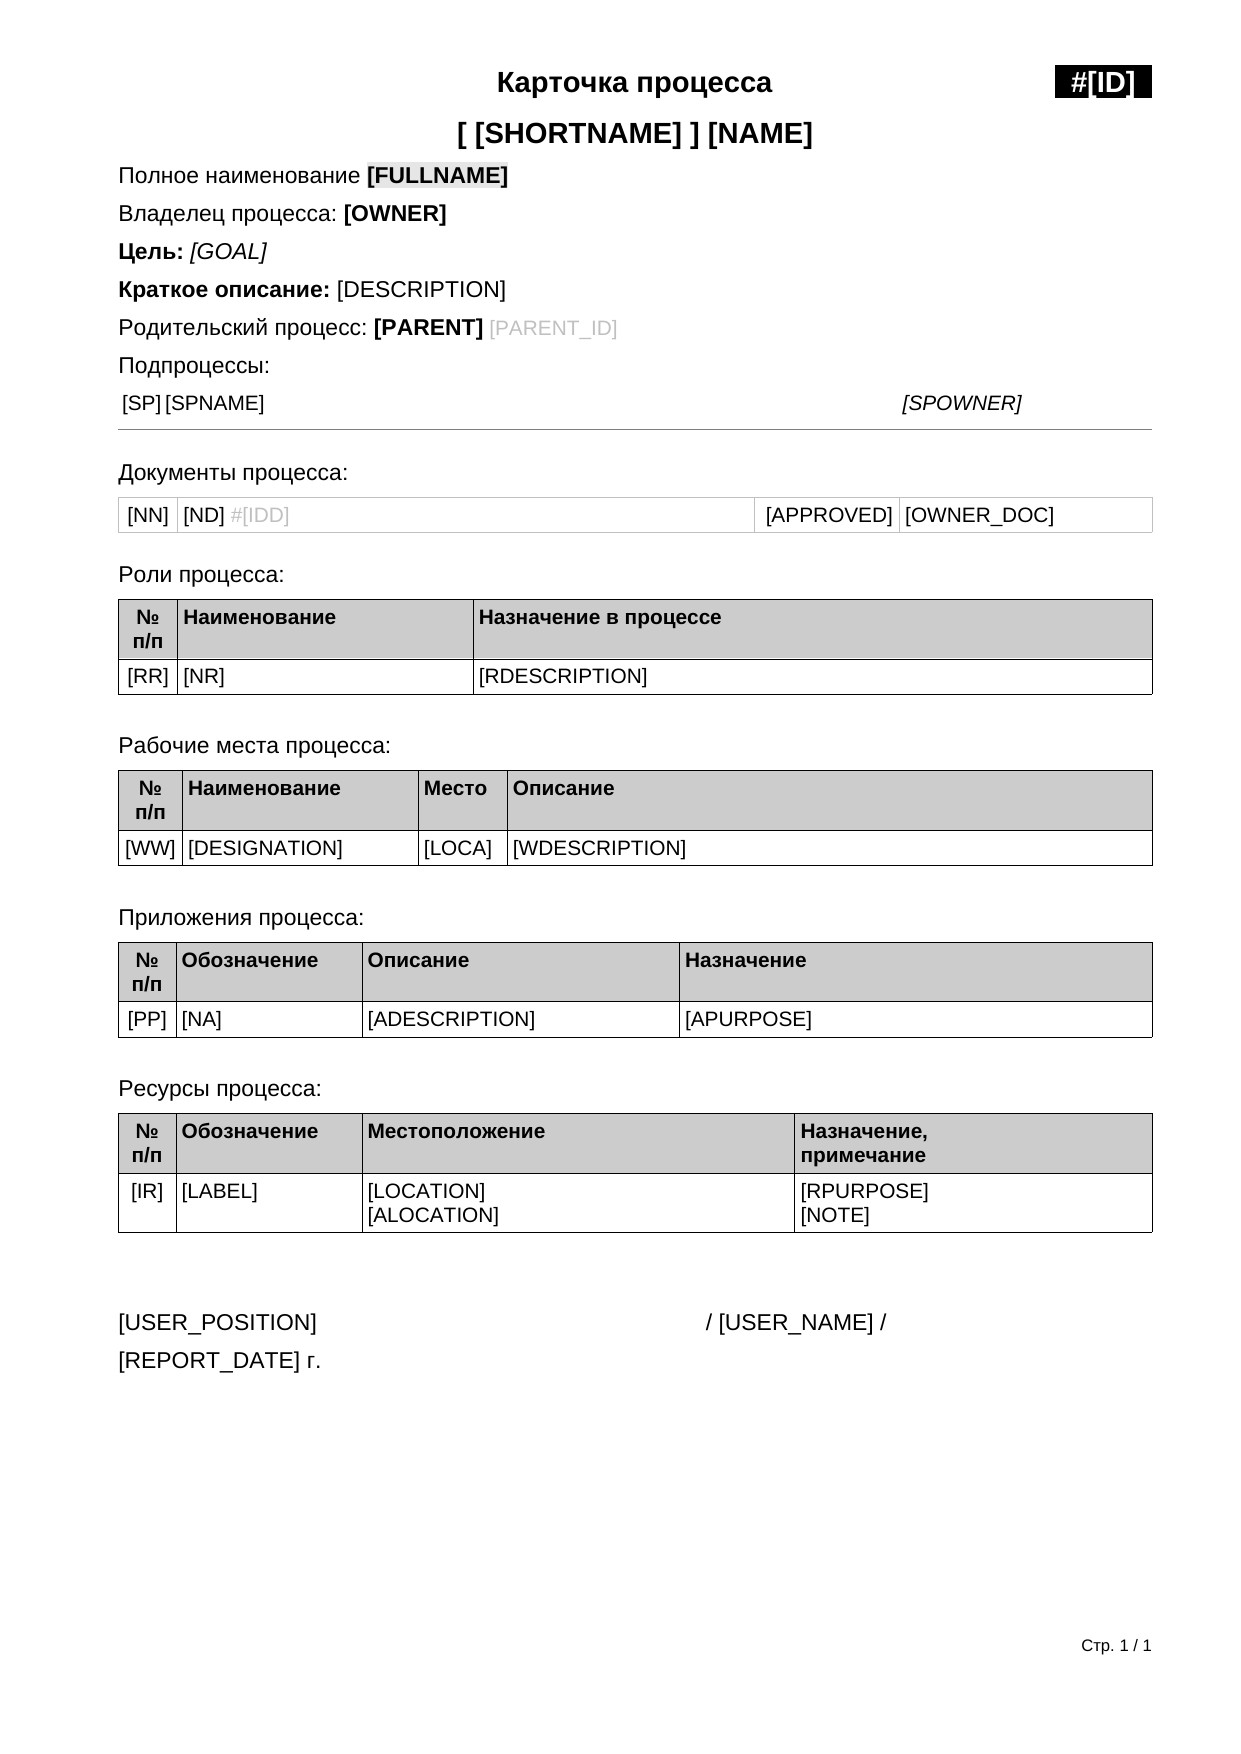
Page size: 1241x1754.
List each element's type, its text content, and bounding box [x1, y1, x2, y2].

table_header Описание [508, 771, 1152, 830]
table_header [SP] [118, 390, 165, 414]
table_cell [PP] [119, 1002, 176, 1037]
table_cell [RPURPOSE] [NOTE] [795, 1174, 1152, 1232]
table_header [ND] #[IDD] [178, 498, 754, 532]
table_header № п/п [119, 600, 177, 658]
table_header [SPNAME] [165, 390, 902, 414]
table_header [NN] [119, 498, 177, 532]
table_cell [APURPOSE] [680, 1002, 1152, 1037]
text Рабочие места процесса: [118, 732, 1152, 759]
text Краткое описание: [DESCRIPTION] [118, 276, 1152, 302]
table_cell [IR] [119, 1174, 176, 1232]
text Цель: [GOAL] [118, 238, 1152, 264]
table_header Карточка процесса [118, 59, 1006, 110]
text [REPORT_DATE] г. [118, 1347, 1152, 1373]
table_cell [NR] [178, 660, 473, 694]
table_cell [RDESCRIPTION] [474, 660, 1152, 694]
subtitle [ [SHORTNAME] ] [NAME] [118, 116, 1152, 150]
table_header Назначение в процессе [474, 600, 1152, 658]
table_cell [LABEL] [177, 1174, 362, 1232]
table_header № п/п [119, 943, 176, 1001]
table_header Наименование [178, 600, 473, 658]
table_header № п/п [119, 1114, 176, 1173]
table_header #[ID] [1006, 59, 1152, 110]
text Роли процесса: [118, 561, 1152, 587]
text Подпроцессы: [118, 352, 1152, 378]
table_header Назначение [680, 943, 1152, 1001]
table_cell [WW] [119, 831, 182, 865]
table_header № п/п [119, 771, 182, 830]
table_header Наименование [183, 771, 418, 830]
table_cell [DESIGNATION] [183, 831, 418, 865]
table_cell [LOCA] [419, 831, 507, 865]
text Документы процесса: [118, 458, 1152, 485]
text [USER_POSITION] / [USER_NAME] / [118, 1308, 1152, 1335]
table_header [OWNER_DOC] [900, 498, 1152, 532]
table_header [SPOWNER] [903, 390, 1152, 414]
table_cell [LOCATION] [ALOCATION] [363, 1174, 794, 1232]
table_header Описание [363, 943, 679, 1001]
table_cell [NA] [177, 1002, 362, 1037]
text Ресурсы процесса: [118, 1075, 1152, 1101]
table_header Назначение, примечание [795, 1114, 1152, 1173]
table_cell [RR] [119, 660, 177, 694]
table_header [APPROVED] [755, 498, 899, 532]
table_cell [ADESCRIPTION] [363, 1002, 679, 1037]
text Приложения процесса: [118, 904, 1152, 930]
table_header Местоположение [363, 1114, 794, 1173]
text Родительский процесс: [PARENT] [PARENT_ID] [118, 314, 1152, 340]
table_header Обозначение [177, 943, 362, 1001]
table_cell [WDESCRIPTION] [508, 831, 1152, 865]
table_header Обозначение [177, 1114, 362, 1173]
text Полное наименование [FULLNAME] [118, 162, 1152, 188]
table_header Место [419, 771, 507, 830]
text Владелец процесса: [OWNER] [118, 200, 1152, 226]
